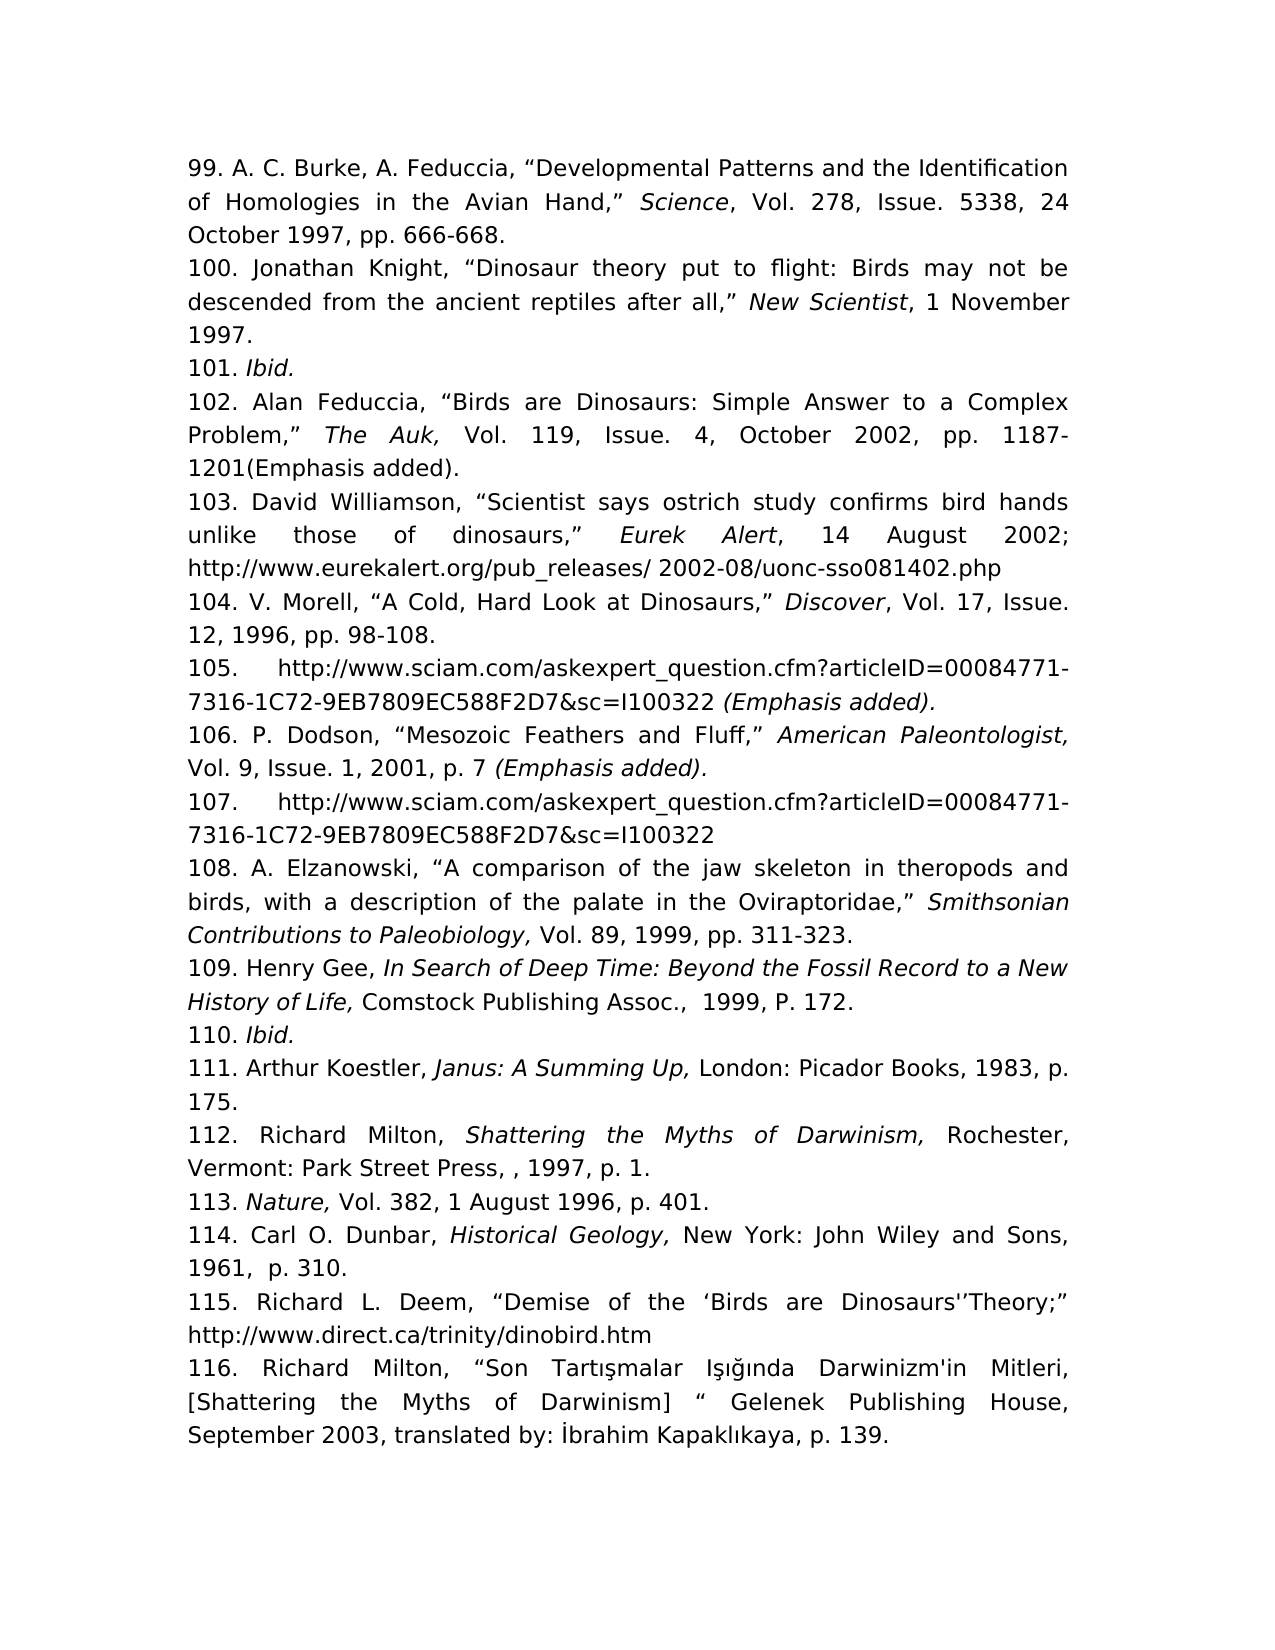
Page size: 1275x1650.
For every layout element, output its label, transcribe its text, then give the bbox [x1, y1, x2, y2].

text 105. http://www.sciam.com/askexpert_question.cfm?articleID=00084771-7316-1C72-9EB7809EC588F2D7&sc=I100322 (Emphasis added). [187, 650, 1070, 717]
text 101. Ibid. [187, 350, 1070, 383]
text 104. V. Morell, “A Cold, Hard Look at Dinosaurs,” Discover, Vol. 17, Issue. 12, 1996, pp. 98-108. [187, 583, 1070, 650]
text 112. Richard Milton, Shattering the Myths of Darwinism, Rochester, Vermont: Park Street Press, , 1997, p. 1. [187, 1117, 1070, 1183]
text 115. Richard L. Deem, “Demise of the ‘Birds are Dinosaurs'’Theory;” http://www.direct.ca/trinity/dinobird.htm [187, 1283, 1070, 1350]
text 100. Jonathan Knight, “Dinosaur theory put to flight: Birds may not be descended from the ancient reptiles after all,” New Scientist, 1 November 1997. [187, 250, 1070, 350]
text 107. http://www.sciam.com/askexpert_question.cfm?articleID=00084771-7316-1C72-9EB7809EC588F2D7&sc=I100322 [187, 783, 1070, 850]
text 111. Arthur Koestler, Janus: A Summing Up, London: Picador Books, 1983, p. 175. [187, 1050, 1070, 1117]
text 108. A. Elzanowski, “A comparison of the jaw skeleton in theropods and birds, with a description of the palate in the Oviraptoridae,” Smithsonian Contributions to Paleobiology, Vol. 89, 1999, pp. 311-323. [187, 850, 1070, 950]
text 110. Ibid. [187, 1017, 1070, 1050]
text 99. A. C. Burke, A. Feduccia, “Developmental Patterns and the Identification of Homologies in the Avian Hand,” Science, Vol. 278, Issue. 5338, 24 October 1997, pp. 666-668. [187, 150, 1070, 250]
text 114. Carl O. Dunbar, Historical Geology, New York: John Wiley and Sons, 1961, p. 310. [187, 1217, 1070, 1283]
text 102. Alan Feduccia, “Birds are Dinosaurs: Simple Answer to a Complex Problem,” The Auk, Vol. 119, Issue. 4, October 2002, pp. 1187-1201(Emphasis added). [187, 383, 1070, 483]
text 113. Nature, Vol. 382, 1 August 1996, p. 401. [187, 1183, 1070, 1217]
text 109. Henry Gee, In Search of Deep Time: Beyond the Fossil Record to a New History of Life, Comstock Publishing Assoc., 1999, P. 172. [187, 950, 1070, 1017]
text 106. P. Dodson, “Mesozoic Feathers and Fluff,” American Paleontologist, Vol. 9, Issue. 1, 2001, p. 7 (Emphasis added). [187, 717, 1070, 783]
text 103. David Williamson, “Scientist says ostrich study confirms bird hands unlike those of dinosaurs,” Eurek Alert, 14 August 2002; http://www.eurekalert.org/pub_releases/ 2002-08/uonc-sso081402.php [187, 483, 1070, 583]
text 116. Richard Milton, “Son Tartışmalar Işığında Darwinizm'in Mitleri, [Shattering the Myths of Darwinism] “ Gelenek Publishing House, September 2003, translated by: İbrahim Kapaklıkaya, p. 139. [187, 1350, 1070, 1450]
